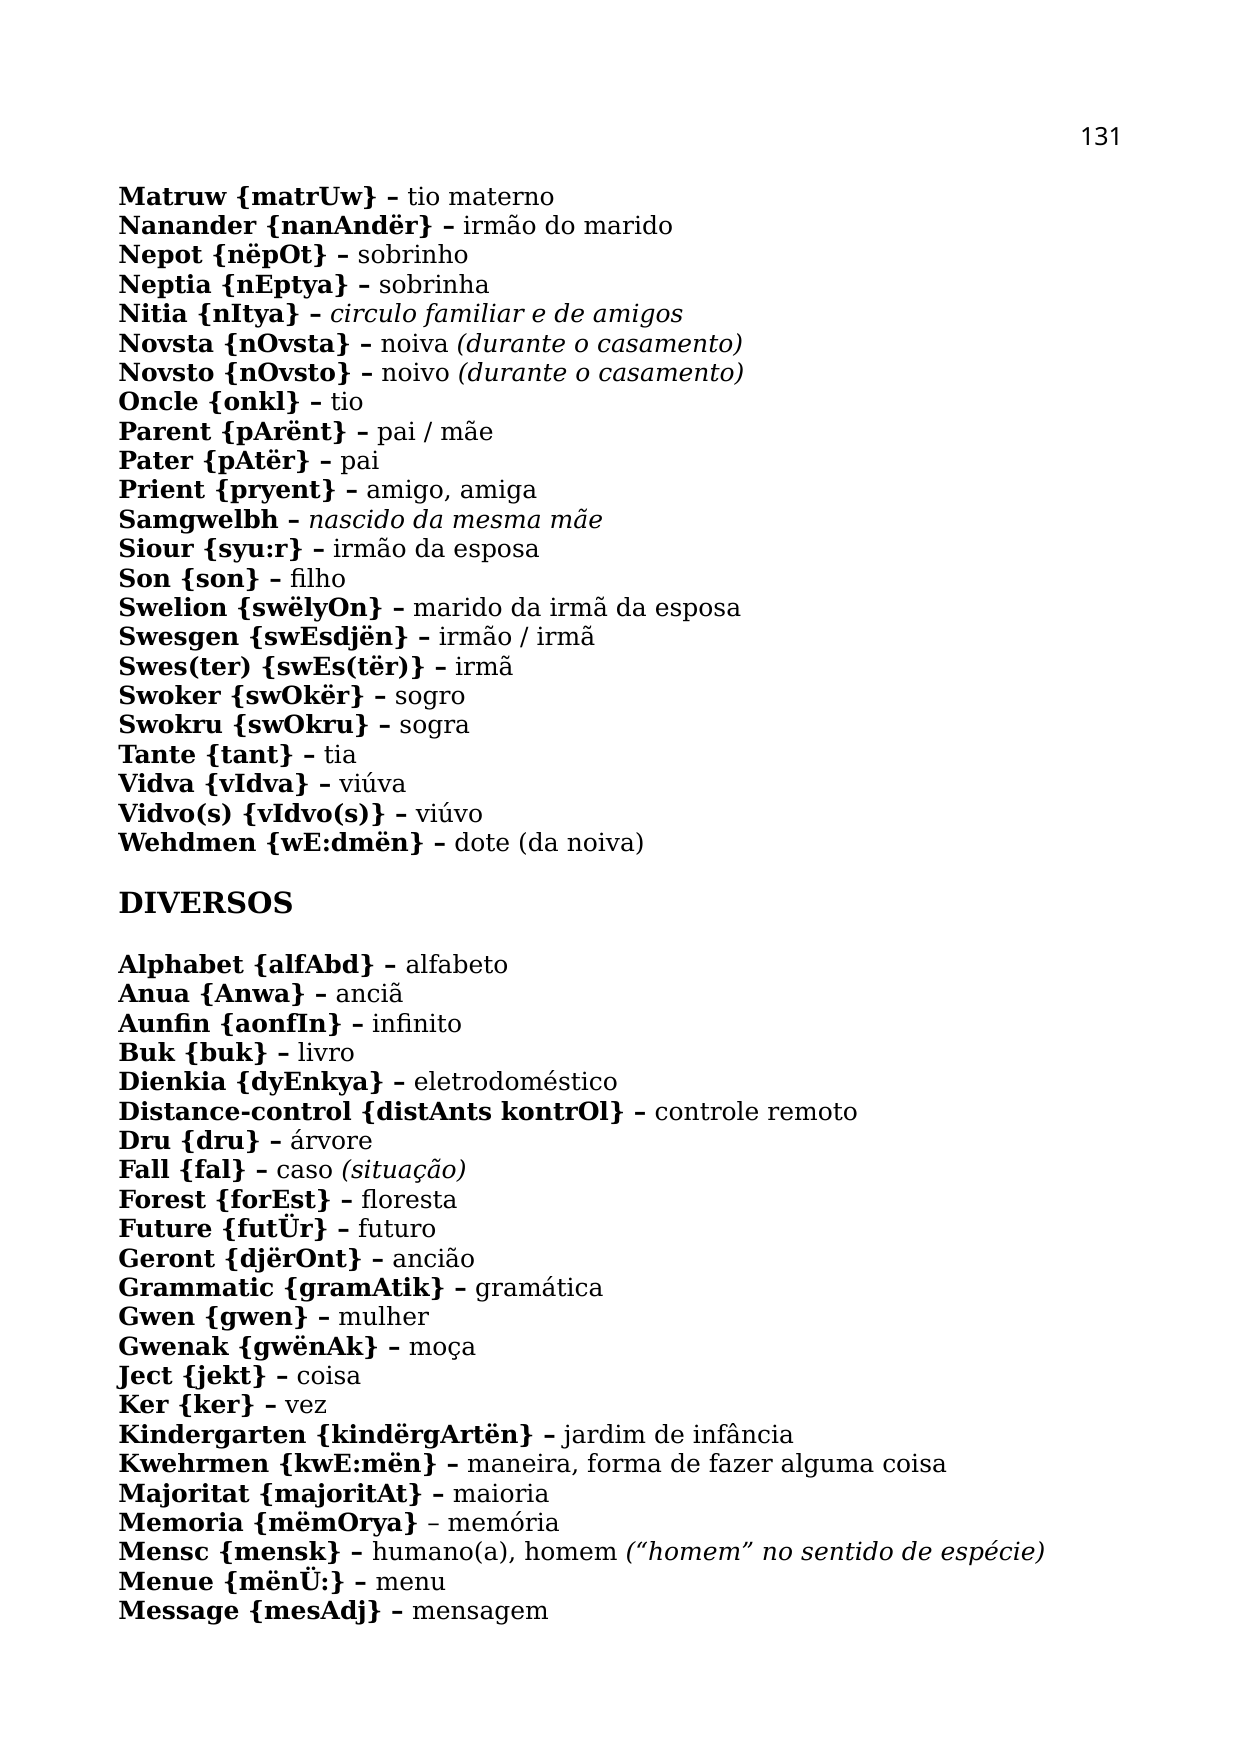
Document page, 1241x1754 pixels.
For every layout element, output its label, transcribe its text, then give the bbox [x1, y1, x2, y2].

text Swelion {swëlyOn} – marido da irmã da esposa [118, 593, 1123, 622]
text Ject {jekt} – coisa [118, 1361, 1123, 1391]
text Nitia {nItya} – circulo familiar e de amigos [118, 299, 1123, 328]
text Ker {ker} – vez [118, 1391, 1123, 1420]
text Wehdmen {wE:dmën} – dote (da noiva) [118, 828, 1123, 857]
text Fall {fal} – caso (situação) [118, 1156, 1123, 1185]
text Son {son} – filho [118, 563, 1123, 593]
text Prient {pryent} – amigo, amiga [118, 475, 1123, 505]
text Vidva {vIdva} – viúva [118, 769, 1123, 798]
text Parent {pArënt} – pai / mãe [118, 417, 1123, 446]
text Nepot {nëpOt} – sobrinho [118, 240, 1123, 270]
text Gwen {gwen} – mulher [118, 1302, 1123, 1332]
text Distance-control {distAnts kontrOl} – controle remoto [118, 1097, 1123, 1126]
text Majoritat {majoritAt} – maioria [118, 1479, 1123, 1508]
text Pater {pAtër} – pai [118, 446, 1123, 475]
text Siour {syu:r} – irmão da esposa [118, 534, 1123, 563]
text Swokru {swOkru} – sogra [118, 710, 1123, 740]
text Message {mesAdj} – mensagem [118, 1596, 1123, 1626]
text Dru {dru} – árvore [118, 1126, 1123, 1156]
text Novsto {nOvsto} – noivo (durante o casamento) [118, 358, 1123, 387]
text Samgwelbh – nascido da mesma mãe [118, 505, 1123, 534]
text Novsta {nOvsta} – noiva (durante o casamento) [118, 328, 1123, 358]
text Buk {buk} – livro [118, 1038, 1123, 1067]
text Neptia {nEptya} – sobrinha [118, 270, 1123, 299]
text Memoria {mëmOrya} – memória [118, 1508, 1123, 1537]
text Menue {mënÜ:} – menu [118, 1567, 1123, 1596]
text Grammatic {gramAtik} – gramática [118, 1273, 1123, 1302]
text Swes(ter) {swEs(tër)} – irmã [118, 652, 1123, 681]
text Gwenak {gwënAk} – moça [118, 1332, 1123, 1361]
text Swesgen {swEsdjën} – irmão / irmã [118, 622, 1123, 652]
text Kindergarten {kindërgArtën} – jardim de infância [118, 1420, 1123, 1449]
text Vidvo(s) {vIdvo(s)} – viúvo [118, 798, 1123, 828]
text Nanander {nanAndër} – irmão do marido [118, 211, 1123, 240]
text Oncle {onkl} – tio [118, 387, 1123, 417]
text Swoker {swOkër} – sogro [118, 681, 1123, 710]
text Anua {Anwa} – anciã [118, 979, 1123, 1009]
subtitle DIVERSOS [118, 886, 1123, 921]
text Geront {djërOnt} – ancião [118, 1244, 1123, 1273]
text Future {futÜr} – futuro [118, 1214, 1123, 1244]
text Matruw {matrUw} – tio materno [118, 182, 1123, 211]
text Forest {forEst} – floresta [118, 1185, 1123, 1214]
text Mensc {mensk} – humano(a), homem (“homem” no sentido de espécie) [118, 1537, 1123, 1567]
text Kwehrmen {kwE:mën} – maneira, forma de fazer alguma coisa [118, 1449, 1123, 1479]
text Aunfin {aonfIn} – infinito [118, 1009, 1123, 1038]
text Alphabet {alfAbd} – alfabeto [118, 950, 1123, 979]
text Tante {tant} – tia [118, 740, 1123, 769]
text Dienkia {dyEnkya} – eletrodoméstico [118, 1067, 1123, 1097]
